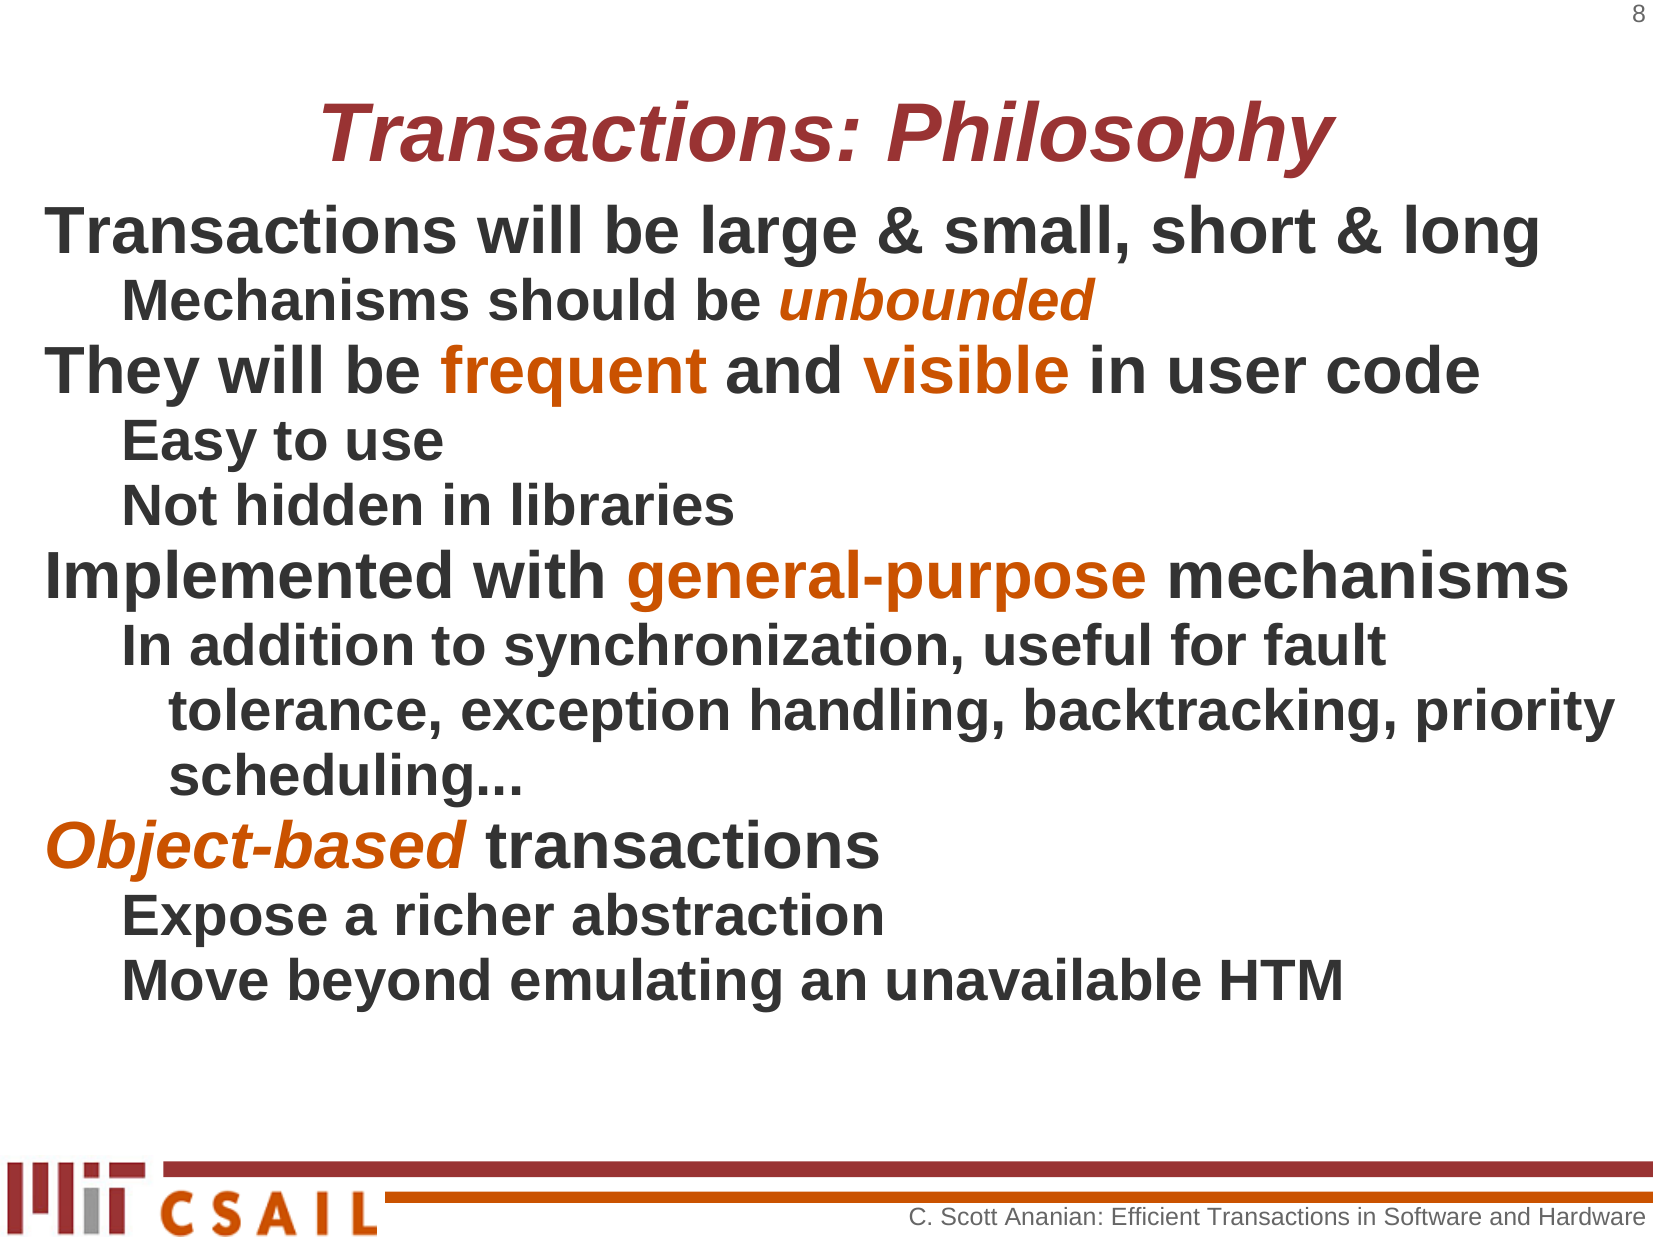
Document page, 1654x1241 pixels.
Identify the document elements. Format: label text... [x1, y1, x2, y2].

list Transactions will be large & small, short & long Mechanisms should be unbounded They will be frequent and visible in user code Easy to use Not hidden in libraries Implemented with general-purpose mechanisms In addition to synchronization, useful for fault tolerance, exception handling, backtracking, priority scheduling... Object-based transactions Expose a richer abstraction Move beyond emulating an unavailable HTM [26, 193, 1653, 1133]
title Transactions: Philosophy [52, 28, 1601, 193]
picture [0, 1155, 377, 1237]
